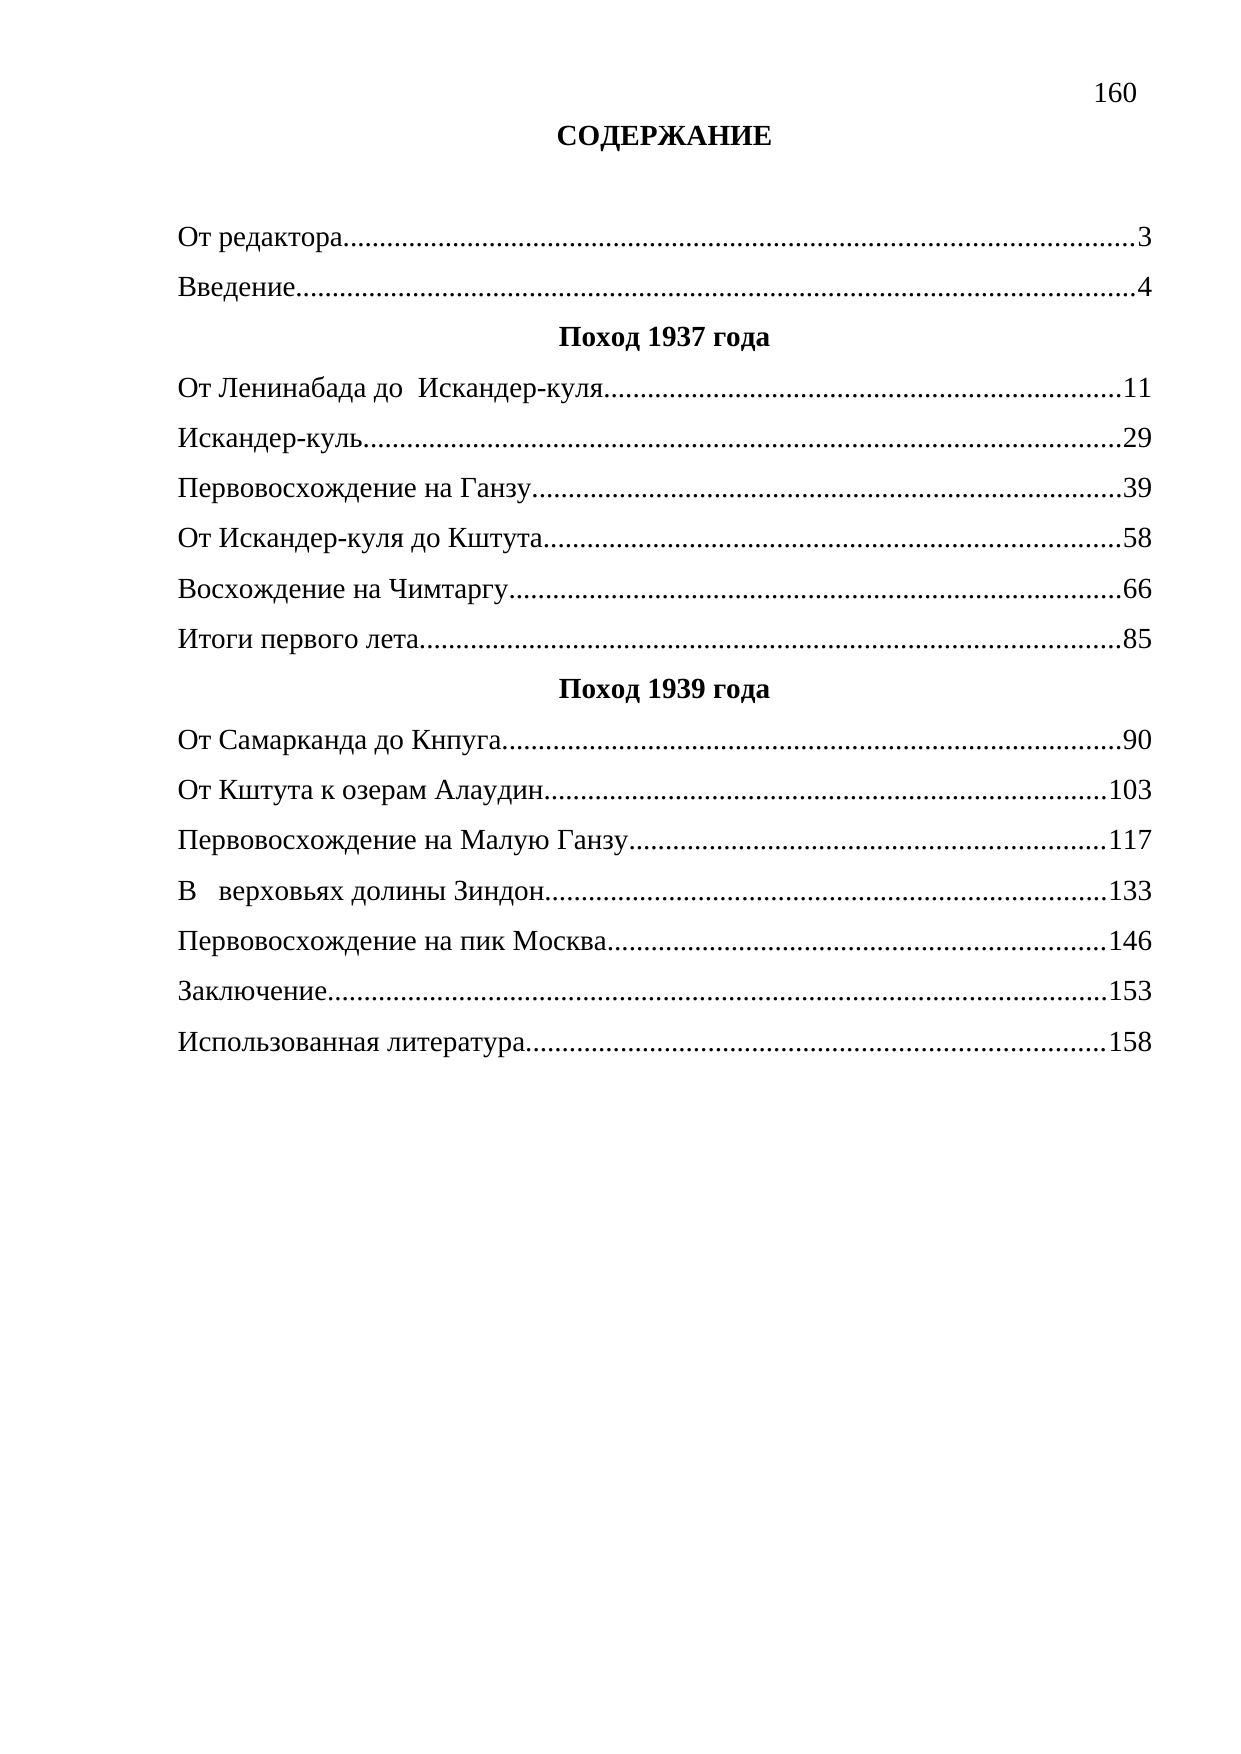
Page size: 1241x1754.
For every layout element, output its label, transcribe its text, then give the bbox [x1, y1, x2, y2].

text СОДЕРЖАНИЕ [177, 118, 1152, 152]
text Итоги первого лета 85 [177, 621, 1152, 655]
text От Самарканда до Кнпуга 90 [177, 722, 1152, 755]
text Первовосхождение на Ганзу 39 [177, 470, 1152, 504]
text Введение 4 [177, 269, 1152, 303]
text Заключение 153 [177, 973, 1152, 1007]
text Поход 1937 года [177, 319, 1152, 353]
text Первовосхождение на пик Москва 146 [177, 923, 1152, 957]
text От Искандер-куля до Кштута 58 [177, 521, 1152, 554]
text Искандер-куль 29 [177, 420, 1152, 453]
text От Ленинабада до Искандер-куля 11 [177, 370, 1152, 403]
text В верховьях долины Зиндон 133 [177, 873, 1152, 906]
text От редактора 3 [177, 219, 1152, 252]
text Использованная литература 158 [177, 1024, 1152, 1057]
text Первовосхождение на Малую Ганзу 117 [177, 822, 1152, 856]
text От Кштута к озерам Алаудин 103 [177, 772, 1152, 806]
text Восхождение на Чимтаргу 66 [177, 571, 1152, 604]
text Поход 1939 года [177, 672, 1152, 705]
